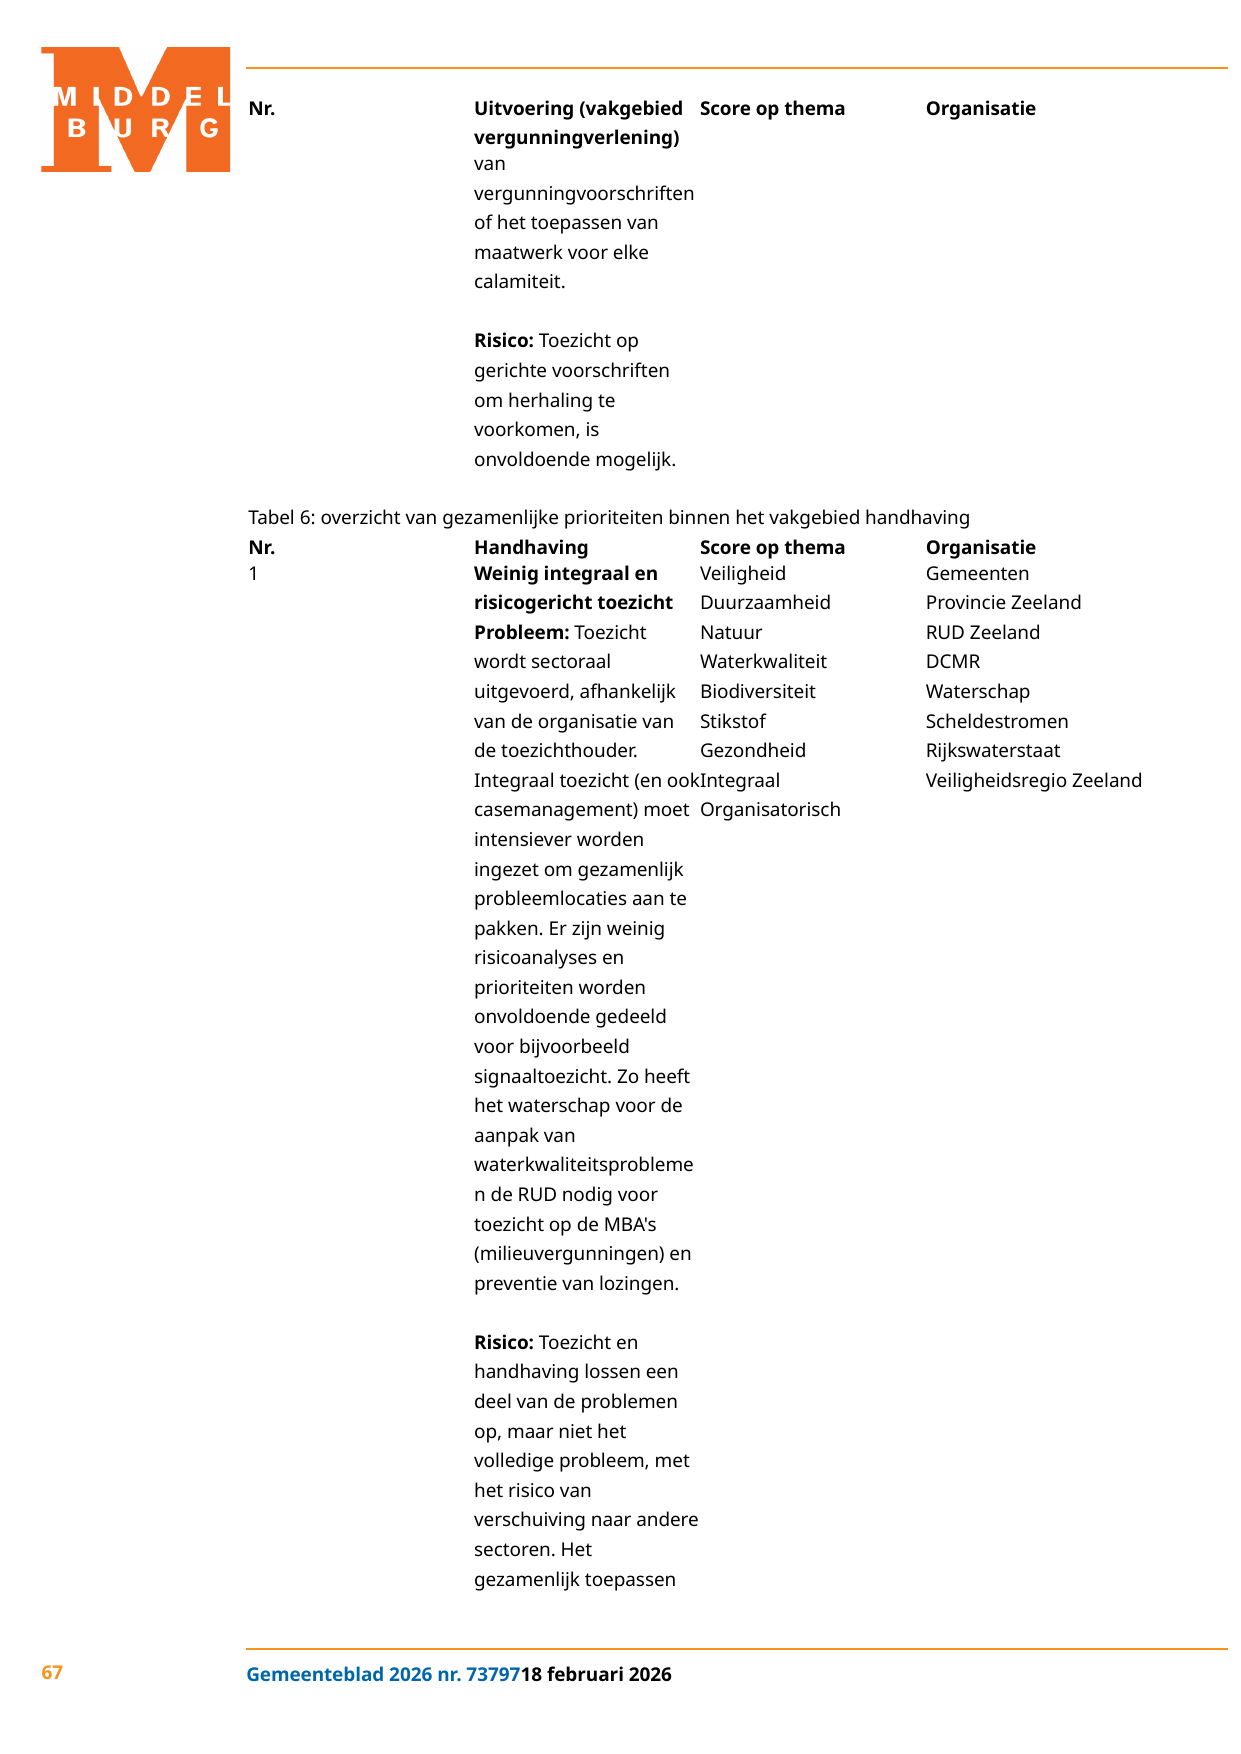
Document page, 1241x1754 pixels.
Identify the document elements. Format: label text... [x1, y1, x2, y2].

table_cell Weinig integraal en risicogericht toezicht Probleem: Toezicht wordt sectoraal uitgevoerd, afhankelijk van de organisatie van de toezichthouder. Integraal toezicht (en ook casemanagement) moet intensiever worden ingezet om gezamenlijk probleemlocaties aan te pakken. Er zijn weinig risicoanalyses en prioriteiten worden onvoldoende gedeeld voor bijvoorbeeld signaaltoezicht. Zo heeft het waterschap voor de aanpak van waterkwaliteitsproblemen de RUD nodig voor toezicht op de MBA's (milieuvergunningen) en preventie van lozingen. Risico: Toezicht en handhaving lossen een deel van de problemen op, maar niet het volledige probleem, met het risico van verschuiving naar andere sectoren. Het gezamenlijk toepassen [474, 560, 700, 1591]
table_cell Veiligheid Duurzaamheid Natuur Waterkwaliteit Biodiversiteit Stikstof Gezondheid Integraal Organisatorisch [700, 560, 926, 1591]
table_header Organisatie [926, 95, 1152, 150]
table_header Uitvoering (vakgebied vergunningverlening) [474, 95, 700, 150]
table_header Handhaving [474, 534, 700, 560]
picture [41, 47, 231, 172]
table_header Nr. [248, 95, 474, 150]
table_header Nr. [248, 534, 474, 560]
table_cell [248, 150, 474, 472]
table_cell 1 [248, 560, 474, 1591]
table_header Score op thema [700, 534, 926, 560]
table_header Score op thema [700, 95, 926, 150]
table_cell [700, 150, 926, 472]
table_cell van vergunningvoorschriften of het toepassen van maatwerk voor elke calamiteit. Risico: Toezicht op gerichte voorschriften om herhaling te voorkomen, is onvoldoende mogelijk. [474, 150, 700, 472]
table_cell Gemeenten Provincie Zeeland RUD Zeeland DCMR Waterschap Scheldestromen Rijkswaterstaat Veiligheidsregio Zeeland [926, 560, 1152, 1591]
text Tabel 6: overzicht van gezamenlijke prioriteiten binnen het vakgebied handhaving [248, 504, 1152, 530]
table_cell [926, 150, 1152, 472]
table_header Organisatie [926, 534, 1152, 560]
